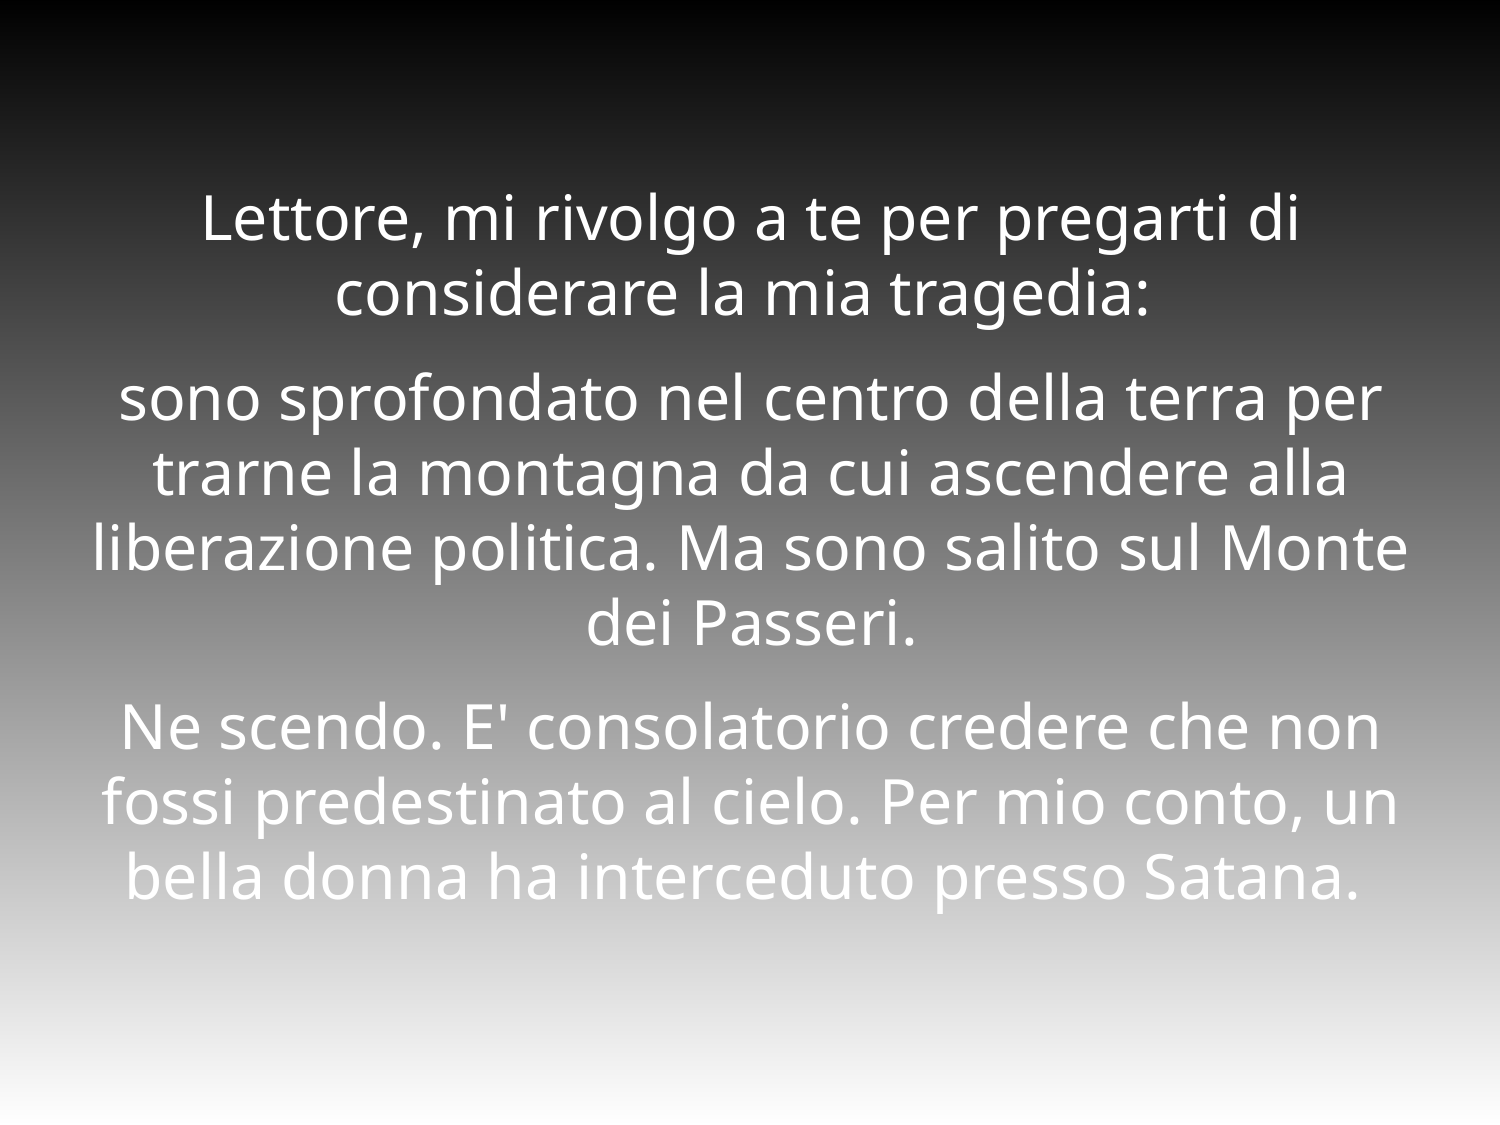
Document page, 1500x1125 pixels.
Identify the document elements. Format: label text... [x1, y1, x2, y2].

list Lettore, mi rivolgo a te per pregarti di considerare la mia tragedia: sono sprofondato nel centro della terra per trarne la montagna da cui ascendere alla liberazione politica. Ma sono salito sul Monte dei Passeri. Ne scendo. E' consolatorio credere che non fossi predestinato al cielo. Per mio conto, un bella donna ha interceduto presso Satana. [76, 66, 1427, 1029]
